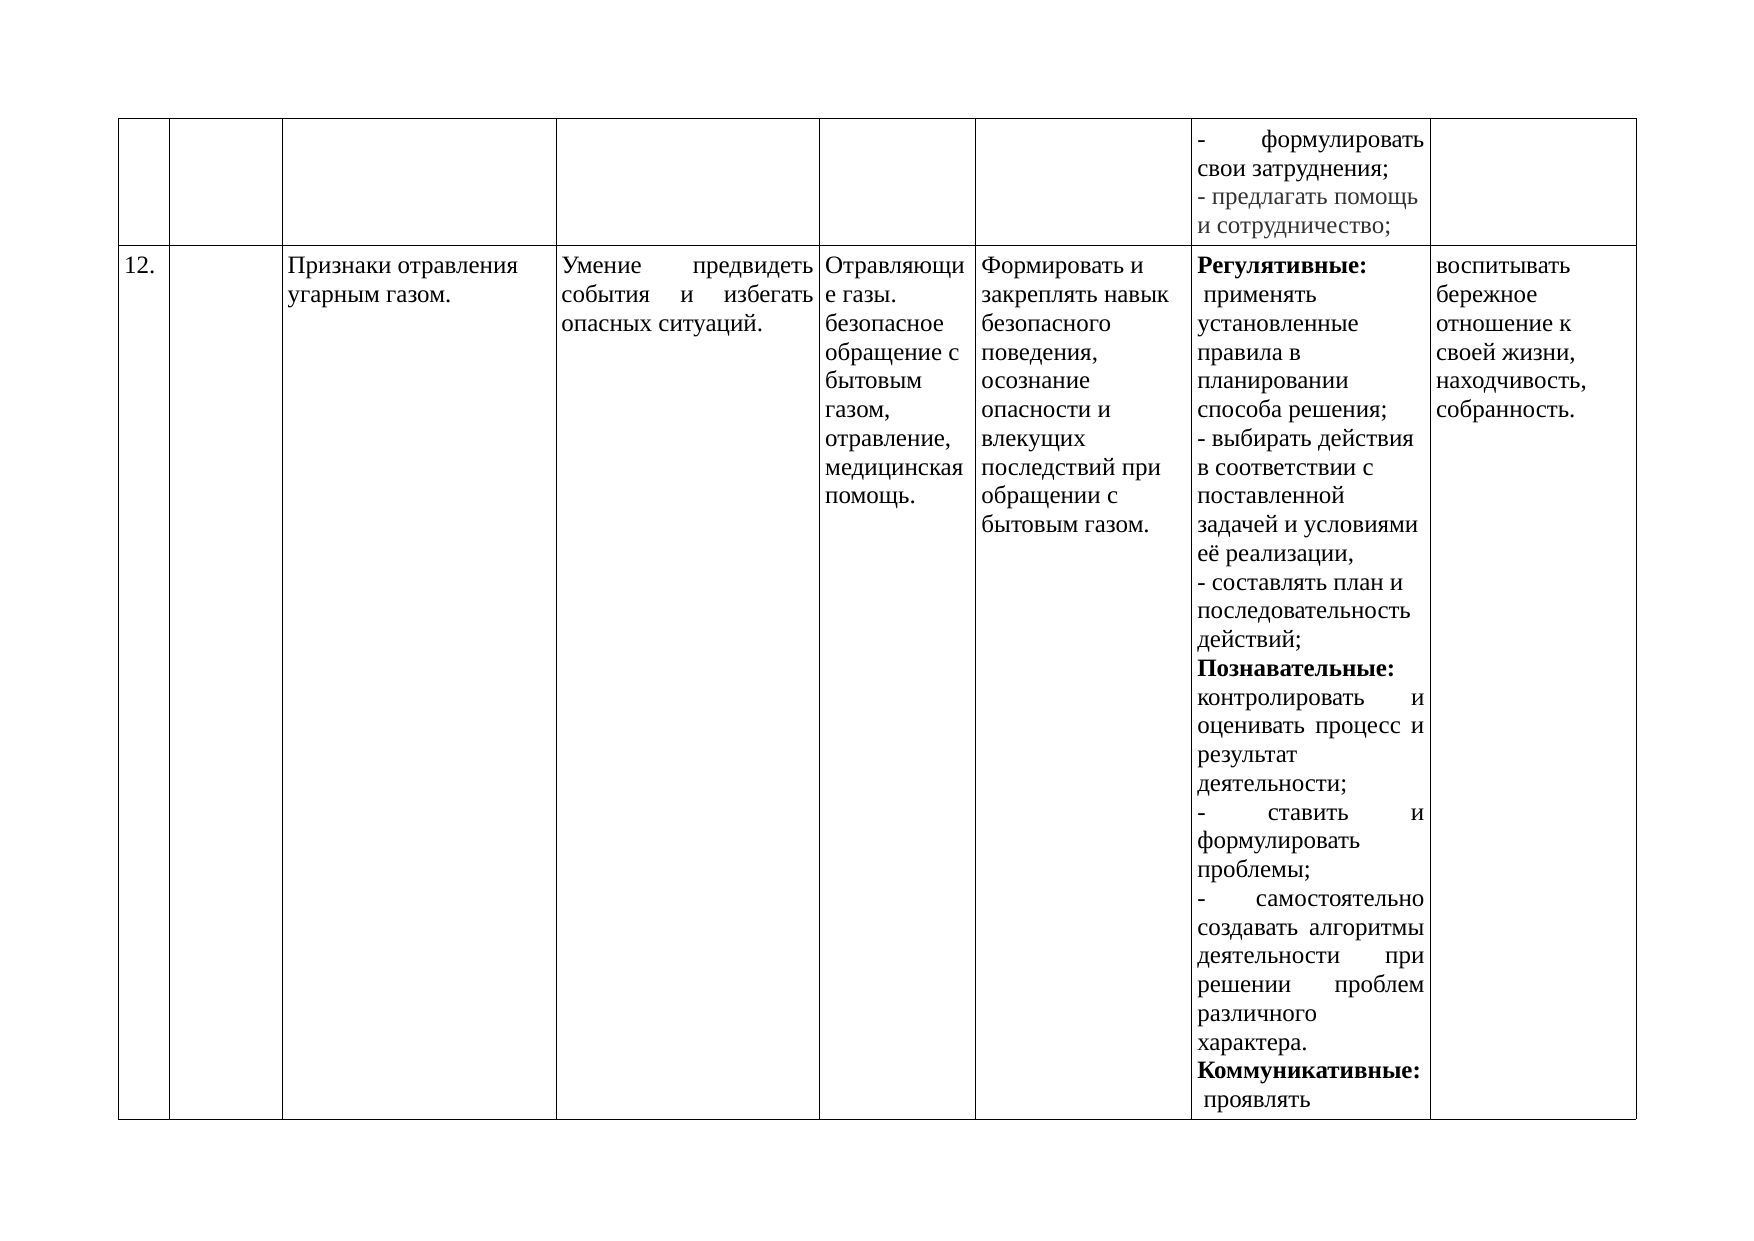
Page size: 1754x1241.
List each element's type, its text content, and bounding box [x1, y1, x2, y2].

table_cell [119, 119, 169, 245]
table_cell Отравляющие газы. безопасное обращение с бытовым газом, отравление, медицинская помощь. [820, 246, 975, 1119]
table_cell воспитывать бережное отношение к своей жизни, находчивость, собранность. [1431, 246, 1636, 1119]
table_cell 12. [119, 246, 169, 1119]
table_cell [1431, 119, 1636, 245]
table_cell [170, 119, 282, 245]
table_cell Умение предвидеть события и избегать опасных ситуаций. [557, 246, 819, 1119]
table_cell Регулятивные: применять установленные правила в планировании способа решения; - выбирать действия в соответствии с поставленной задачей и условиями её реализации, - составлять план и последовательность действий; Познавательные: контролировать и оценивать процесс и результат деятельности; - ставить и формулировать проблемы; - самостоятельно создавать алгоритмы деятельности при решении проблем различного характера. Коммуникативные: проявлять [1192, 246, 1430, 1119]
table_cell [820, 119, 975, 245]
table_cell Признаки отравления угарным газом. [283, 246, 556, 1119]
table_cell Формировать и закреплять навык безопасного поведения, осознание опасности и влекущих последствий при обращении с бытовым газом. [976, 246, 1191, 1119]
table_cell [976, 119, 1191, 245]
table_cell - формулировать свои затруднения; - предлагать помощь и сотрудничество; [1192, 119, 1430, 245]
table_cell [557, 119, 819, 245]
table_cell [283, 119, 556, 245]
table_cell [170, 246, 282, 1119]
